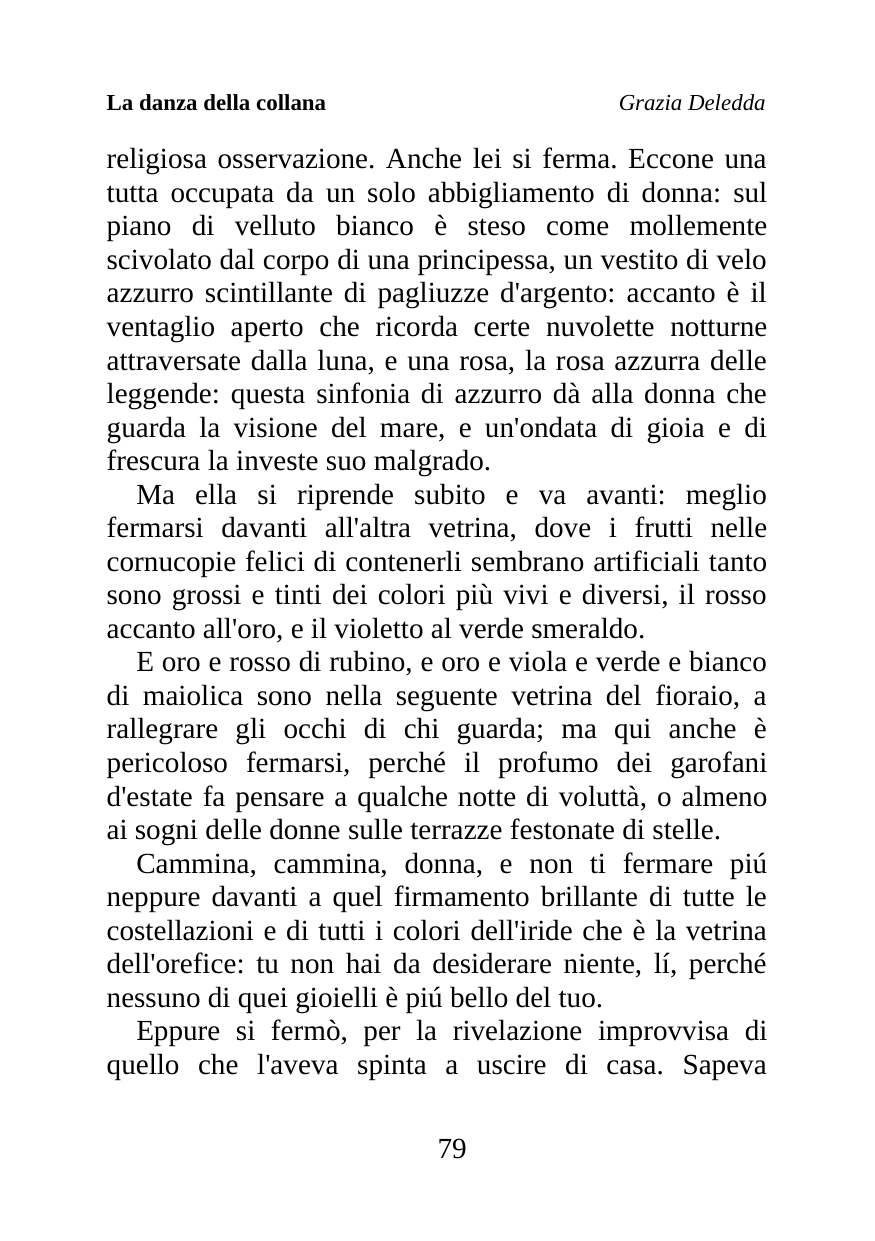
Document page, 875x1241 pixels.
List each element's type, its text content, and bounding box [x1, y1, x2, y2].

text Ma ella si riprende subito e va avanti: meglio fermarsi davanti all'altra vetrina, dove i frutti nelle cornucopie felici di contenerli sembrano artificiali tanto sono grossi e tinti dei colori più vivi e diversi, il rosso accanto all'oro, e il violetto al verde smeraldo. [106, 477, 768, 644]
text E oro e rosso di rubino, e oro e viola e verde e bianco di maiolica sono nella seguente vetrina del fioraio, a rallegrare gli occhi di chi guarda; ma qui anche è pericoloso fermarsi, perché il profumo dei garofani d'estate fa pensare a qualche notte di voluttà, o almeno ai sogni delle donne sulle terrazze festonate di stelle. [106, 644, 768, 846]
text religiosa osservazione. Anche lei si ferma. Eccone una tutta occupata da un solo abbigliamento di donna: sul piano di velluto bianco è steso come mollemente scivolato dal corpo di una principessa, un vestito di velo azzurro scintillante di pagliuzze d'argento: accanto è il ventaglio aperto che ricorda certe nuvolette notturne attraversate dalla luna, e una rosa, la rosa azzurra delle leggende: questa sinfonia di azzurro dà alla donna che guarda la visione del mare, e un'ondata di gioia e di frescura la investe suo malgrado. [106, 141, 768, 477]
text Cammina, cammina, donna, e non ti fermare piú neppure davanti a quel firmamento brillante di tutte le costellazioni e di tutti i colori dell'iride che è la vetrina dell'orefice: tu non hai da desiderare niente, lí, perché nessuno di quei gioielli è piú bello del tuo. [106, 846, 768, 1013]
text Eppure si fermò, per la rivelazione improvvisa di quello che l'aveva spinta a uscire di casa. Sapeva [106, 1013, 768, 1081]
